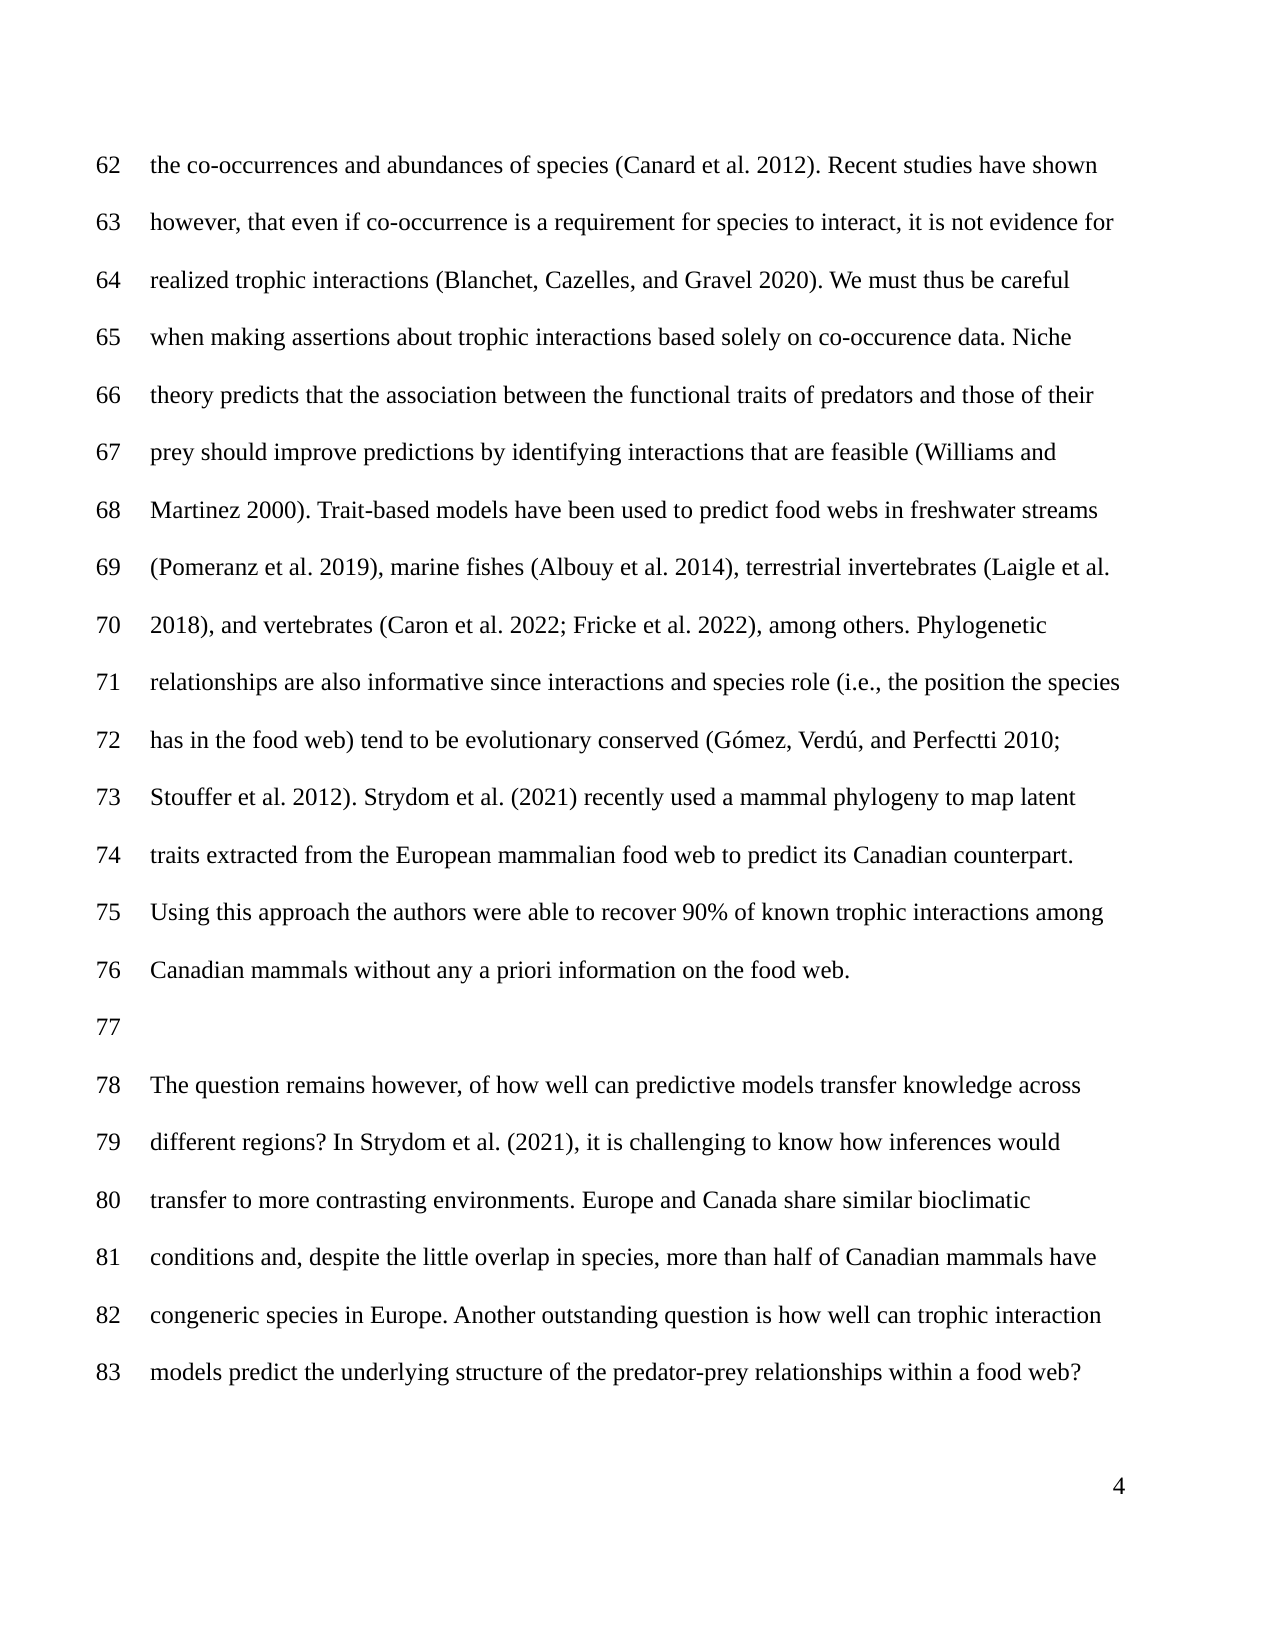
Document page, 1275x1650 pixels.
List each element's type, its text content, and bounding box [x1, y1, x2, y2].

text The question remains however, of how well can predictive models transfer knowledge across different regions? In Strydom et al. (2021), it is challenging to know how inferences would transfer to more contrasting environments. Europe and Canada share similar bioclimatic conditions and, despite the little overlap in species, more than half of Canadian mammals have congeneric species in Europe. Another outstanding question is how well can trophic interaction models predict the underlying structure of the predator-prey relationships within a food web? [150, 1070, 1125, 1386]
text the co-occurrences and abundances of species (Canard et al. 2012). Recent studies have shown however, that even if co-occurrence is a requirement for species to interact, it is not evidence for realized trophic interactions (Blanchet, Cazelles, and Gravel 2020). We must thus be careful when making assertions about trophic interactions based solely on co-occurence data. Niche theory predicts that the association between the functional traits of predators and those of their prey should improve predictions by identifying interactions that are feasible (Williams and Martinez 2000). Trait-based models have been used to predict food webs in freshwater streams (Pomeranz et al. 2019), marine fishes (Albouy et al. 2014), terrestrial invertebrates (Laigle et al. 2018), and vertebrates (Caron et al. 2022; Fricke et al. 2022), among others. Phylogenetic relationships are also informative since interactions and species role (i.e., the position the species has in the food web) tend to be evolutionary conserved (Gómez, Verdú, and Perfectti 2010; Stouffer et al. 2012). Strydom et al. (2021) recently used a mammal phylogeny to map latent traits extracted from the European mammalian food web to predict its Canadian counterpart. Using this approach the authors were able to recover 90% of known trophic interactions among Canadian mammals without any a priori information on the food web. [150, 150, 1125, 984]
